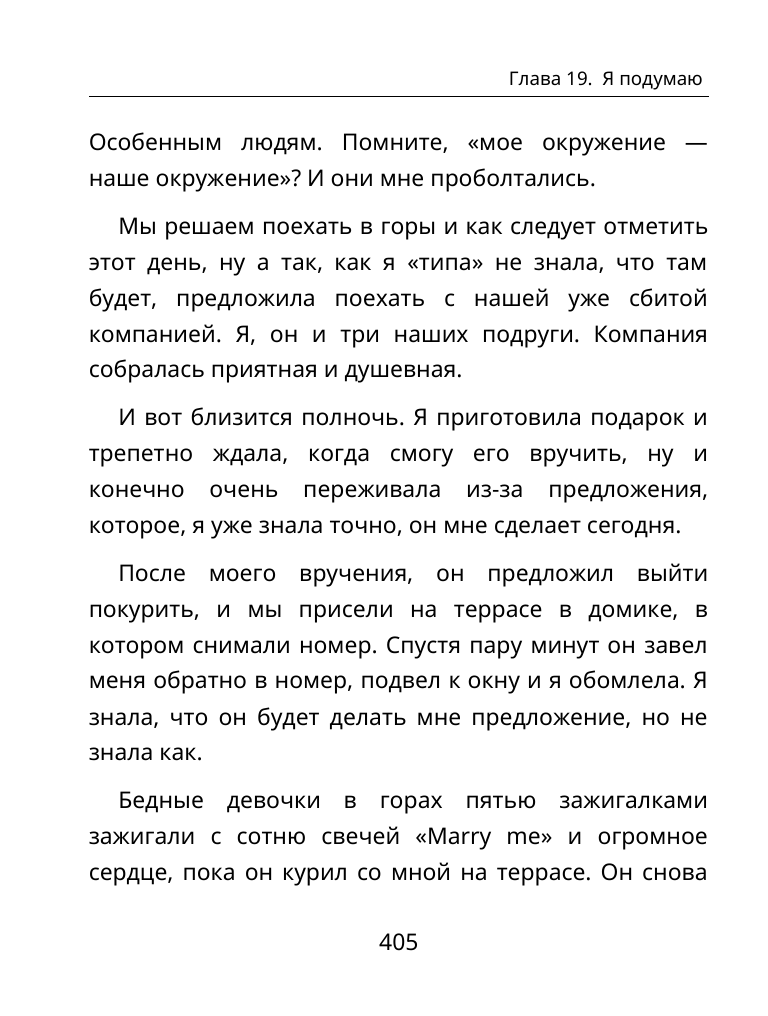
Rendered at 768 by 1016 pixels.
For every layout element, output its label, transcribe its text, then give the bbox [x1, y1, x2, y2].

text И вот близится полночь. Я приготовила подарок и трепетно ждала, когда смогу его вручить, ну и конечно очень переживала из-за предложения, которое, я уже знала точно, он мне сделает сегодня. [88, 401, 709, 540]
text Особенным людям. Помните, «мое окружение — наше окружение»? И они мне проболтались. [88, 126, 709, 193]
text После моего вручения, он предложил выйти покурить, и мы присели на террасе в домике, в котором снимали номер. Спустя пару минут он завел меня обратно в номер, подвел к окну и я обомлела. Я знала, что он будет делать мне предложение, но не знала как. [88, 557, 709, 768]
text Бедные девочки в горах пятью зажигалками зажигали с сотню свечей «Marry me» и огромное сердце, пока он курил со мной на террасе. Он снова [88, 784, 709, 887]
text Мы решаем поехать в горы и как следует отметить этот день, ну а так, как я «типа» не знала, что там будет, предложила поехать с нашей уже сбитой компанией. Я, он и три наших подруги. Компания собралась приятная и душевная. [88, 210, 709, 385]
